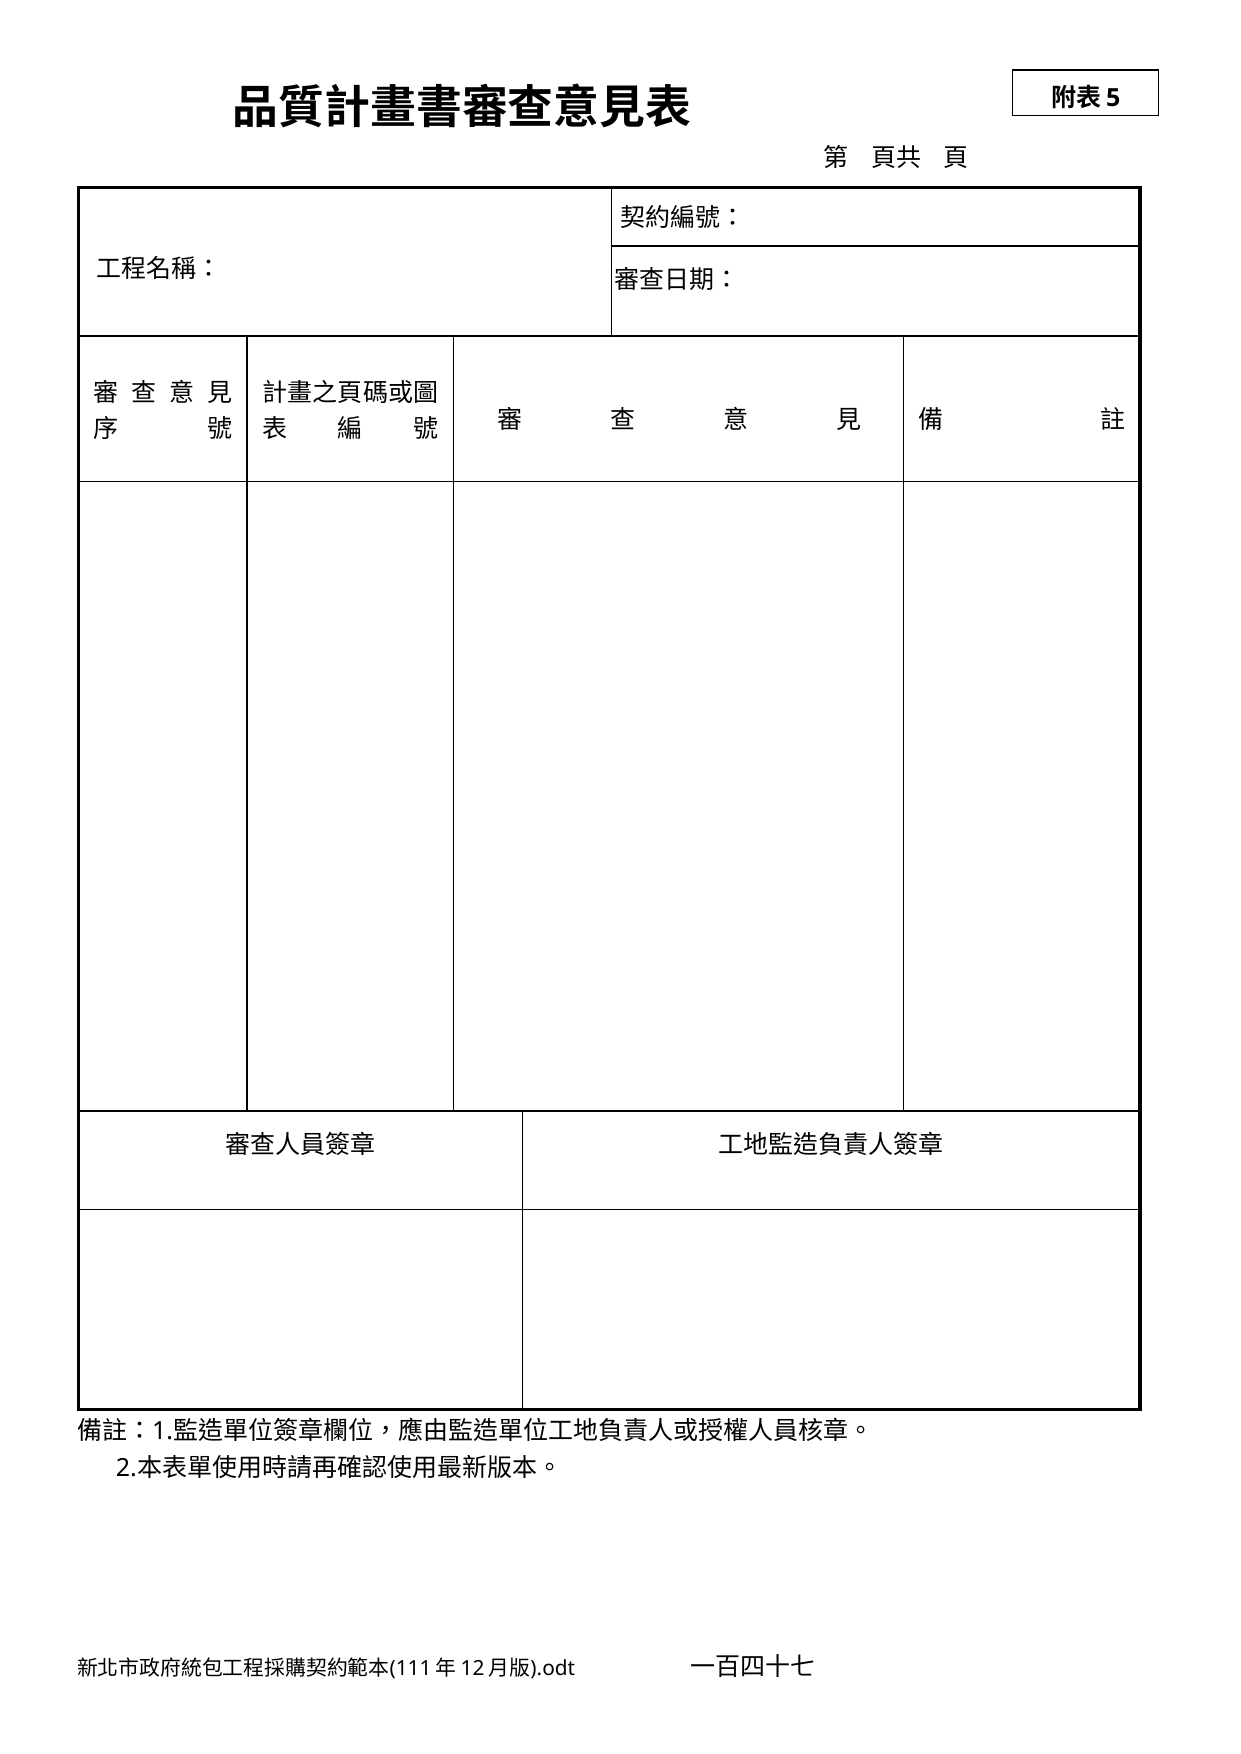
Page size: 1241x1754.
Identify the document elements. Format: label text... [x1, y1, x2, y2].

table_cell 備註 [904, 337, 1138, 481]
text 2.本表單使用時請再確認使用最新版本。 [77, 1447, 1169, 1483]
table_cell 審查日期： [612, 247, 1138, 335]
text 第 頁共 頁 [77, 137, 1204, 173]
text 品質計畫書審查意見表 [77, 71, 1169, 137]
table_cell 計畫之頁碼或圖表編號 [248, 337, 453, 481]
table_cell [523, 1210, 1138, 1408]
table_cell [248, 482, 453, 1110]
table_cell 審查意見 [454, 337, 903, 481]
text 備註：1.監造單位簽章欄位，應由監造單位工地負責人或授權人員核章。 [77, 1411, 1169, 1447]
text 附表5 [1027, 78, 1143, 108]
table_cell 審查意見 序號 [80, 337, 246, 481]
table_cell [80, 1210, 522, 1408]
table_cell [904, 482, 1138, 1110]
table_cell [454, 482, 903, 1110]
table_cell [80, 482, 246, 1110]
table_cell 審查人員簽章 [80, 1112, 522, 1208]
table_cell 工地監造負責人簽章 [523, 1112, 1138, 1208]
table_header 工程名稱： [80, 189, 611, 335]
table_header 契約編號： [612, 189, 1138, 245]
